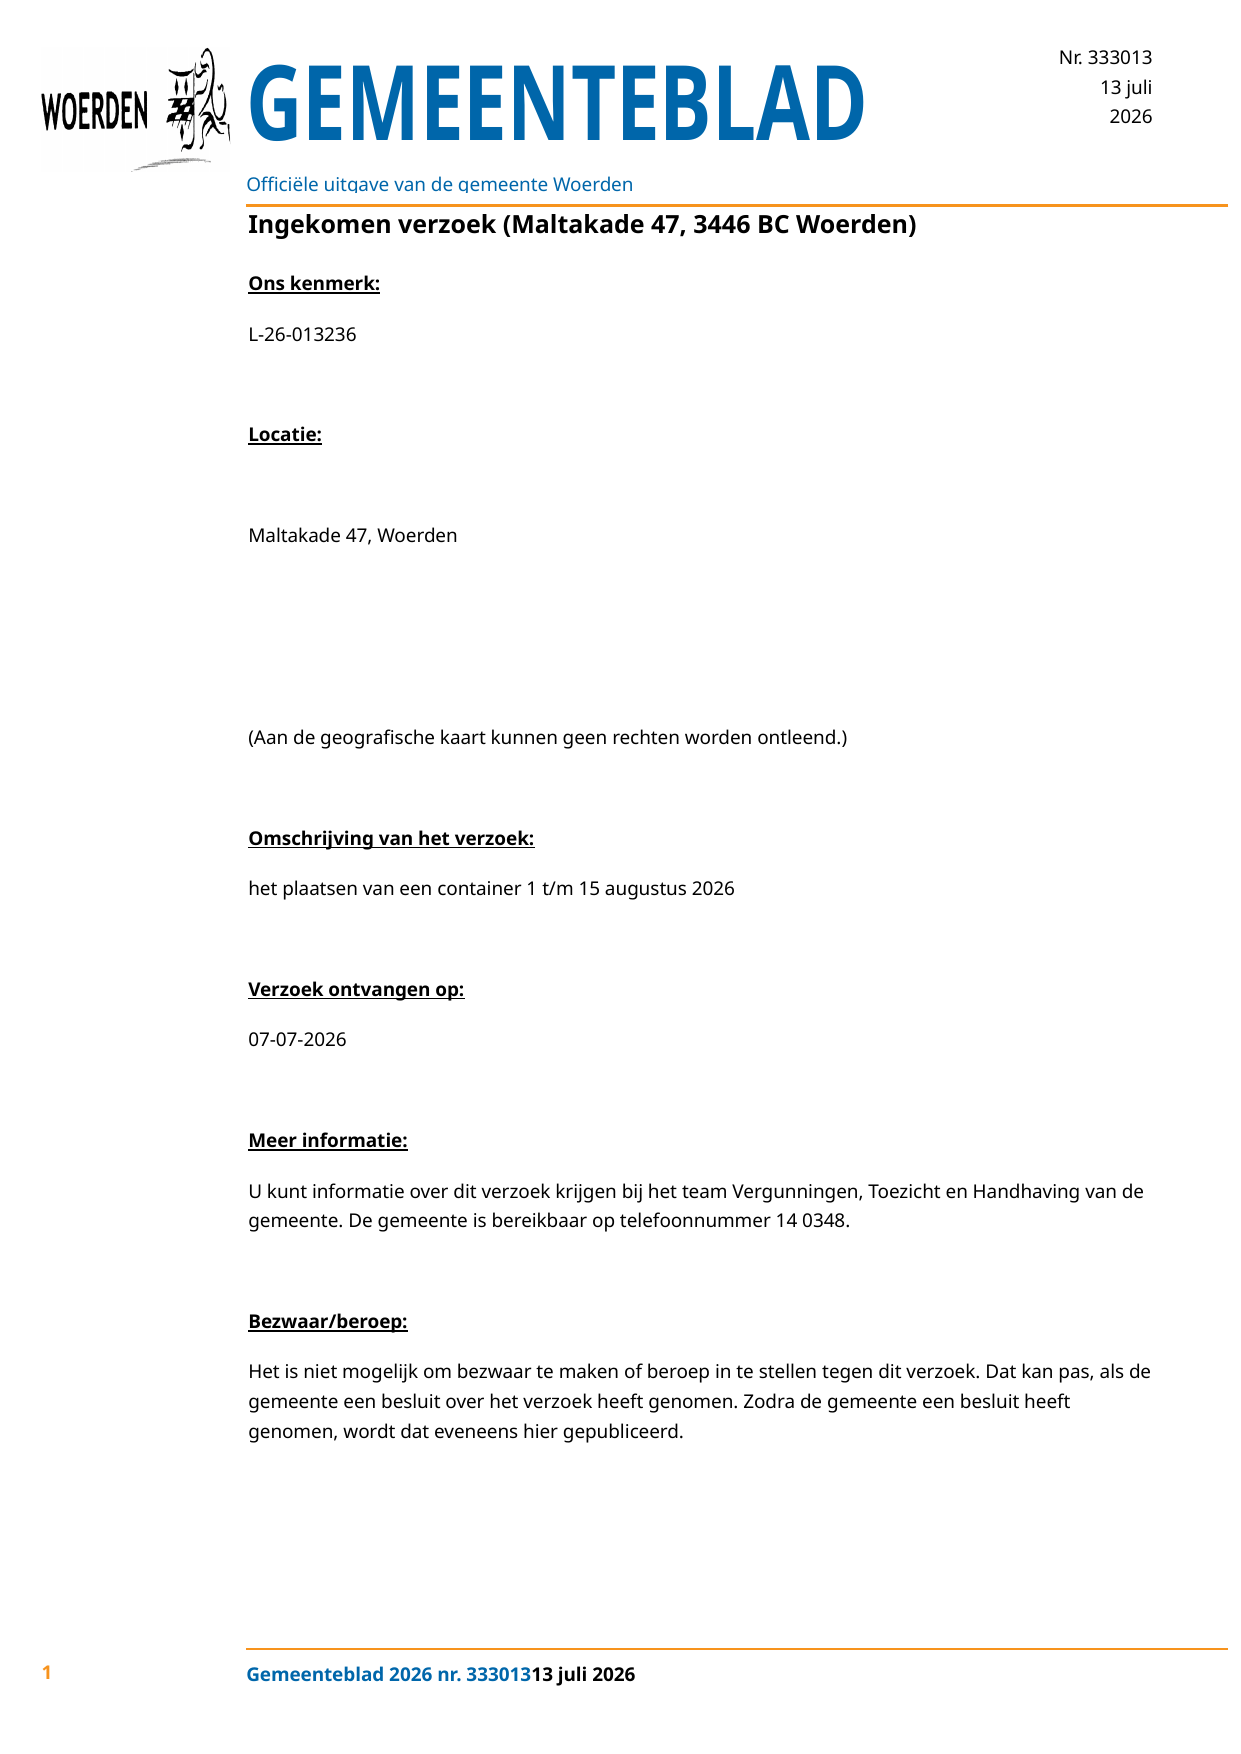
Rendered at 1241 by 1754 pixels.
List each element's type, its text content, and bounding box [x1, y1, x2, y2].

text Bezwaar/beroep: [248, 1308, 1152, 1334]
text Het is niet mogelijk om bezwaar te maken of beroep in te stellen tegen dit verzoek. Dat kan pas, als de gemeente een besluit over het verzoek heeft genomen. Zodra de gemeente een besluit heeft genomen, wordt dat eveneens hier gepubliceerd. [248, 1359, 1152, 1443]
text L-26-013236 [248, 321, 1152, 346]
text 07-07-2026 [248, 1027, 1152, 1052]
text Maltakade 47, Woerden [248, 522, 1152, 548]
text U kunt informatie over dit verzoek krijgen bij het team Vergunningen, Toezicht en Handhaving van de gemeente. De gemeente is bereikbaar op telefoonnummer 14 0348. [248, 1178, 1152, 1233]
text Locatie: [248, 422, 1152, 447]
text het plaatsen van een container 1 t/m 15 augustus 2026 [248, 875, 1152, 901]
text Omschrijving van het verzoek: [248, 825, 1152, 851]
text Ons kenmerk: [248, 270, 1152, 296]
text (Aan de geografische kaart kunnen geen rechten worden ontleend.) [248, 724, 1152, 750]
text Ingekomen verzoek (Maltakade 47, 3446 BC Woerden) [248, 207, 1152, 241]
text Meer informatie: [248, 1127, 1152, 1153]
text Verzoek ontvangen op: [248, 976, 1152, 1002]
picture [41, 47, 231, 172]
